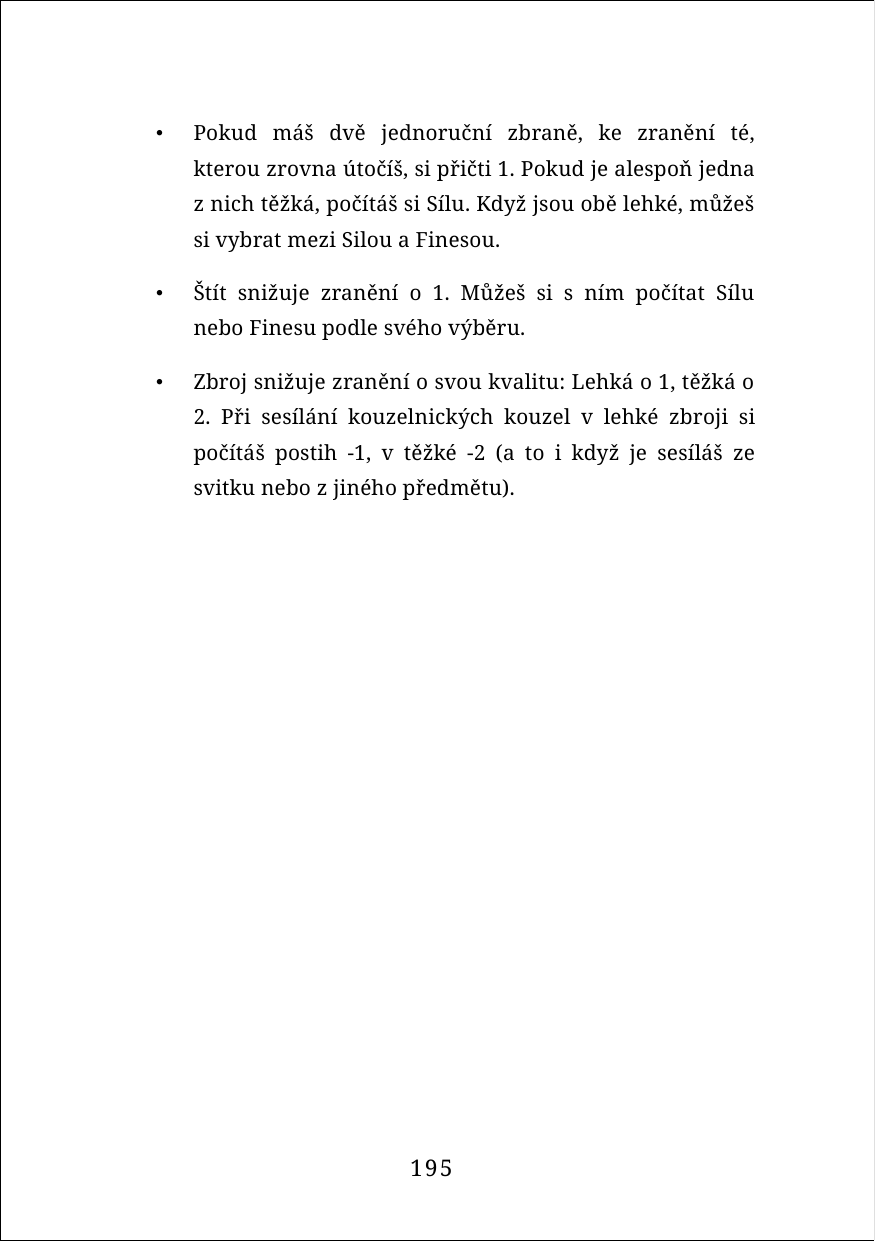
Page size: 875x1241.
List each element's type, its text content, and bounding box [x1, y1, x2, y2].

list Pokud máš dvě jednoruční zbraně, ke zranění té, kterou zrovna útočíš, si přičti 1. Pokud je alespoň jedna z nich těžká, počítáš si Sílu. Když jsou obě lehké, můžeš si vybrat mezi Silou a Finesou. [156, 118, 756, 253]
list Zbroj snižuje zranění o svou kvalitu: Lehká o 1, těžká o 2. Při sesílání kouzelnických kouzel v lehké zbroji si počítáš postih -1, v těžké -2 (a to i když je sesíláš ze svitku nebo z jiného předmětu). [156, 367, 756, 502]
list Štít snižuje zranění o 1. Můžeš si s ním počítat Sílu nebo Finesu podle svého výběru. [156, 278, 756, 342]
